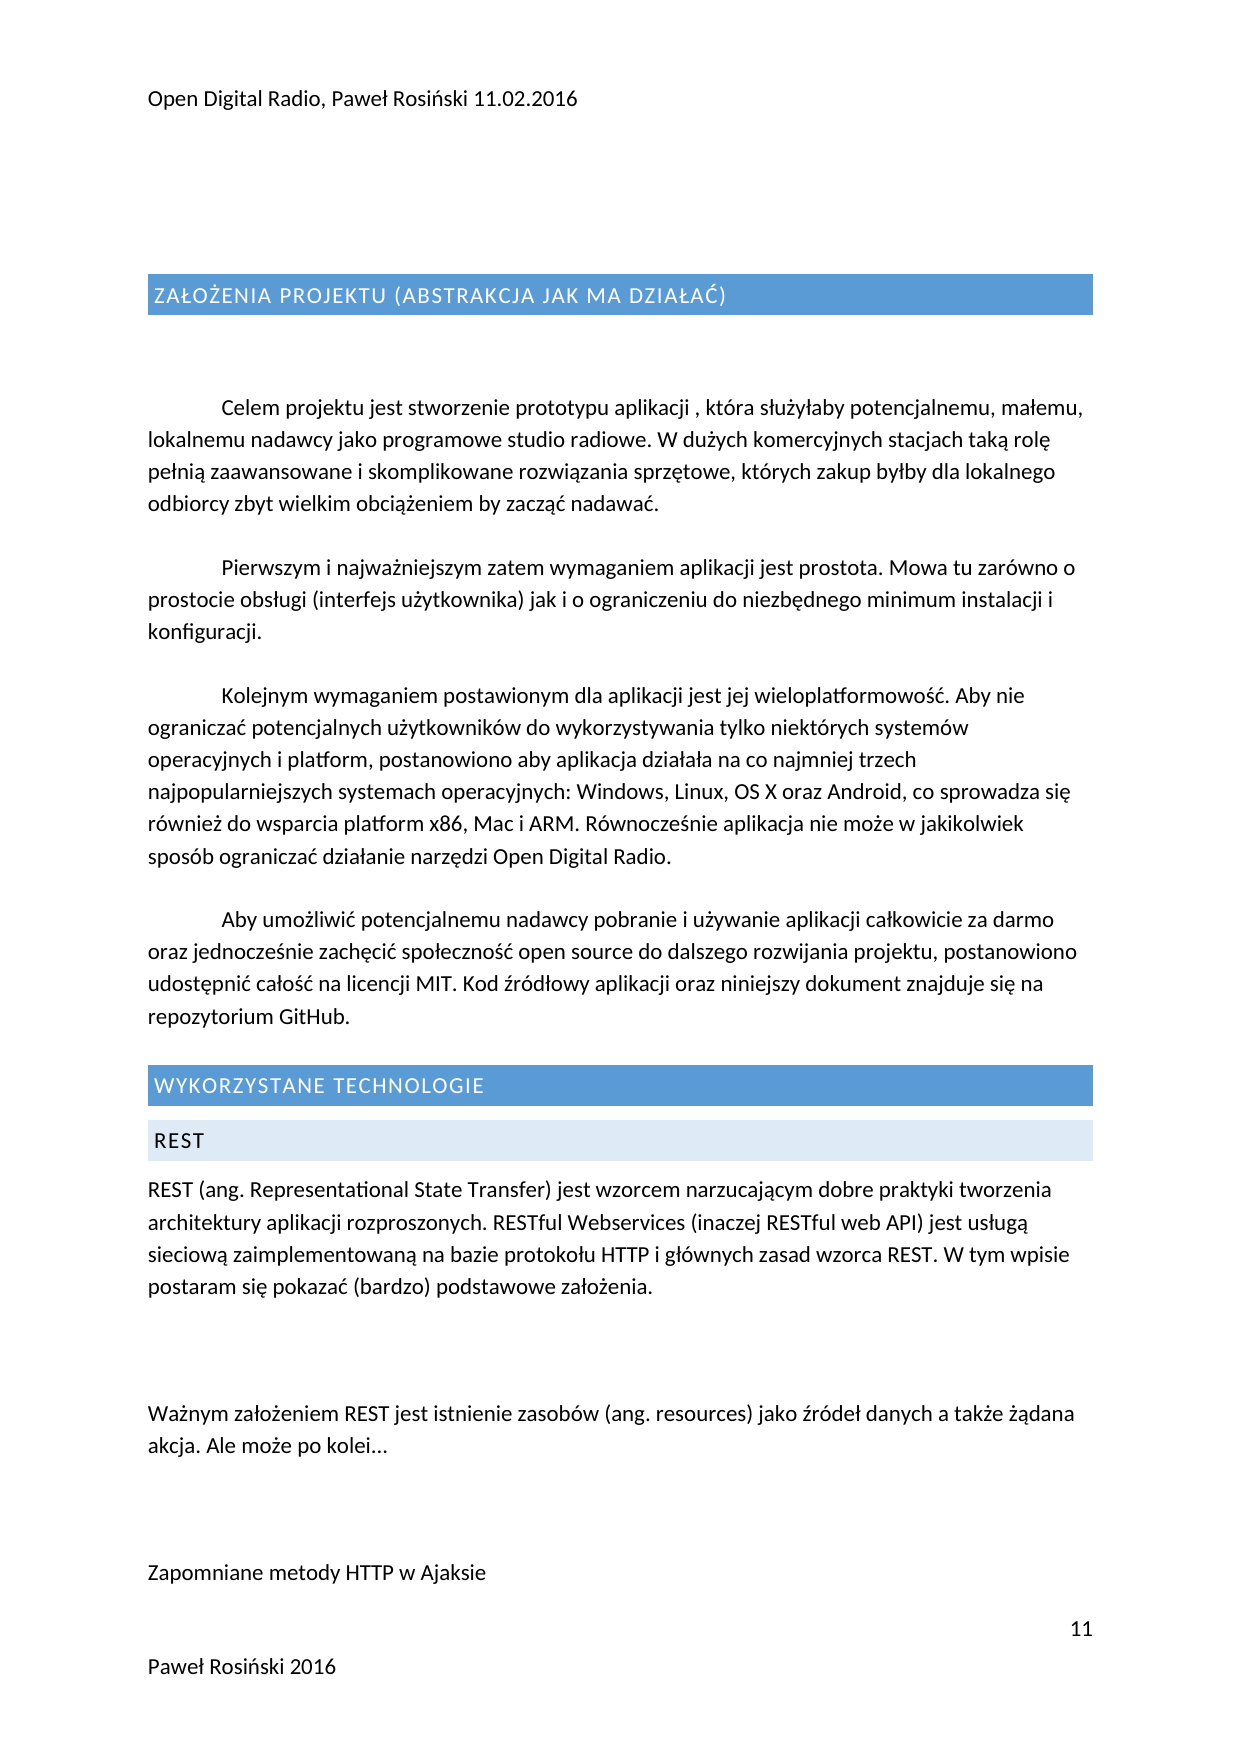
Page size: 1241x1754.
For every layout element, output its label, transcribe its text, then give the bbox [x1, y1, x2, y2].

text Aby umożliwić potencjalnemu nadawcy pobranie i używanie aplikacji całkowicie za darmo oraz jednocześnie zachęcić społeczność open source do dalszego rozwijania projektu, postanowiono udostępnić całość na licencji MIT. Kod źródłowy aplikacji oraz niniejszy dokument znajduje się na repozytorium GitHub. [148, 905, 1093, 1030]
text Zapomniane metody HTTP w Ajaksie [148, 1558, 1093, 1586]
text Założenia projektu (abstrakcja jak ma działać) [154, 281, 1086, 309]
text Pierwszym i najważniejszym zatem wymaganiem aplikacji jest prostota. Mowa tu zarówno o prostocie obsługi (interfejs użytkownika) jak i o ograniczeniu do niezbędnego minimum instalacji i konfiguracji. [148, 553, 1093, 645]
text Ważnym założeniem REST jest istnienie zasobów (ang. resources) jako źródeł danych a także żądana akcja. Ale może po kolei... [148, 1399, 1093, 1459]
text REST (ang. Representational State Transfer) jest wzorcem narzucającym dobre praktyki tworzenia architektury aplikacji rozproszonych. RESTful Webservices (inaczej RESTful web API) jest usługą sieciową zaimplementowaną na bazie protokołu HTTP i głównych zasad wzorca REST. W tym wpisie postaram się pokazać (bardzo) podstawowe założenia. [148, 1175, 1093, 1300]
text Celem projektu jest stworzenie prototypu aplikacji , która służyłaby potencjalnemu, małemu, lokalnemu nadawcy jako programowe studio radiowe. W dużych komercyjnych stacjach taką rolę pełnią zaawansowane i skomplikowane rozwiązania sprzętowe, których zakup byłby dla lokalnego odbiorcy zbyt wielkim obciążeniem by zacząć nadawać. [148, 393, 1093, 518]
text Kolejnym wymaganiem postawionym dla aplikacji jest jej wieloplatformowość. Aby nie ograniczać potencjalnych użytkowników do wykorzystywania tylko niektórych systemów operacyjnych i platform, postanowiono aby aplikacja działała na co najmniej trzech najpopularniejszych systemach operacyjnych: Windows, Linux, OS X oraz Android, co sprowadza się również do wsparcia platform x86, Mac i ARM. Równocześnie aplikacja nie może w jakikolwiek sposób ograniczać działanie narzędzi Open Digital Radio. [148, 681, 1093, 870]
text Wykorzystane technologie [154, 1071, 1086, 1099]
text REST [154, 1127, 1086, 1154]
